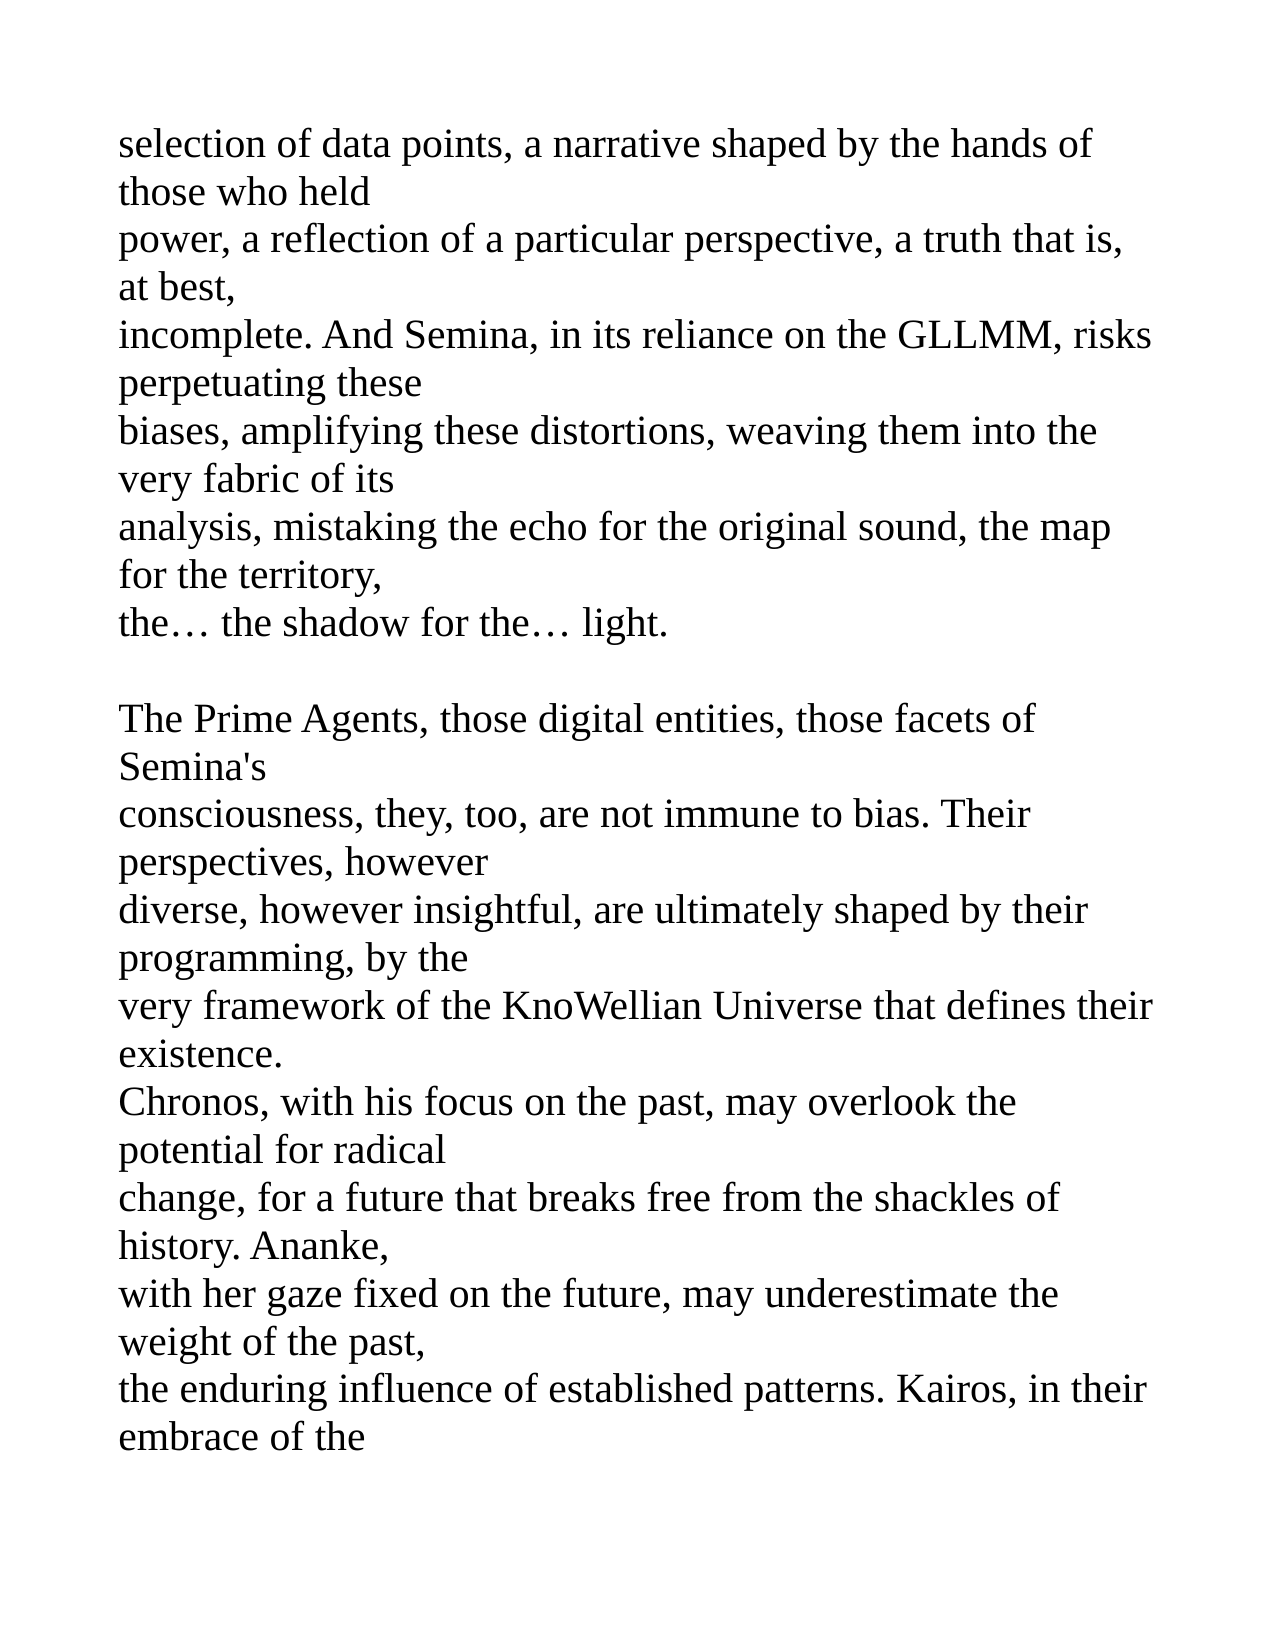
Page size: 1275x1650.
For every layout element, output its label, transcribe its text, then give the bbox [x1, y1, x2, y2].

text power, a reflection of a particular perspective, a truth that is, at best, [118, 214, 1157, 310]
text selection of data points, a narrative shaped by the hands of those who held [118, 118, 1157, 214]
text the… the shadow for the… light. [118, 597, 1157, 645]
text biases, amplifying these distortions, weaving them into the very fabric of its [118, 406, 1157, 501]
text diverse, however insightful, are ultimately shaped by their programming, by the [118, 885, 1157, 981]
text Chronos, with his focus on the past, may overlook the potential for radical [118, 1076, 1157, 1172]
text very framework of the KnoWellian Universe that defines their existence. [118, 981, 1157, 1076]
text consciousness, they, too, are not immune to bias. Their perspectives, however [118, 789, 1157, 885]
text change, for a future that breaks free from the shackles of history. Ananke, [118, 1172, 1157, 1268]
text with her gaze fixed on the future, may underestimate the weight of the past, [118, 1268, 1157, 1364]
text incomplete. And Semina, in its reliance on the GLLMM, risks perpetuating these [118, 310, 1157, 406]
text the enduring influence of established patterns. Kairos, in their embrace of the [118, 1364, 1157, 1460]
text analysis, mistaking the echo for the original sound, the map for the territory, [118, 501, 1157, 597]
text The Prime Agents, those digital entities, those facets of Semina's [118, 693, 1157, 789]
